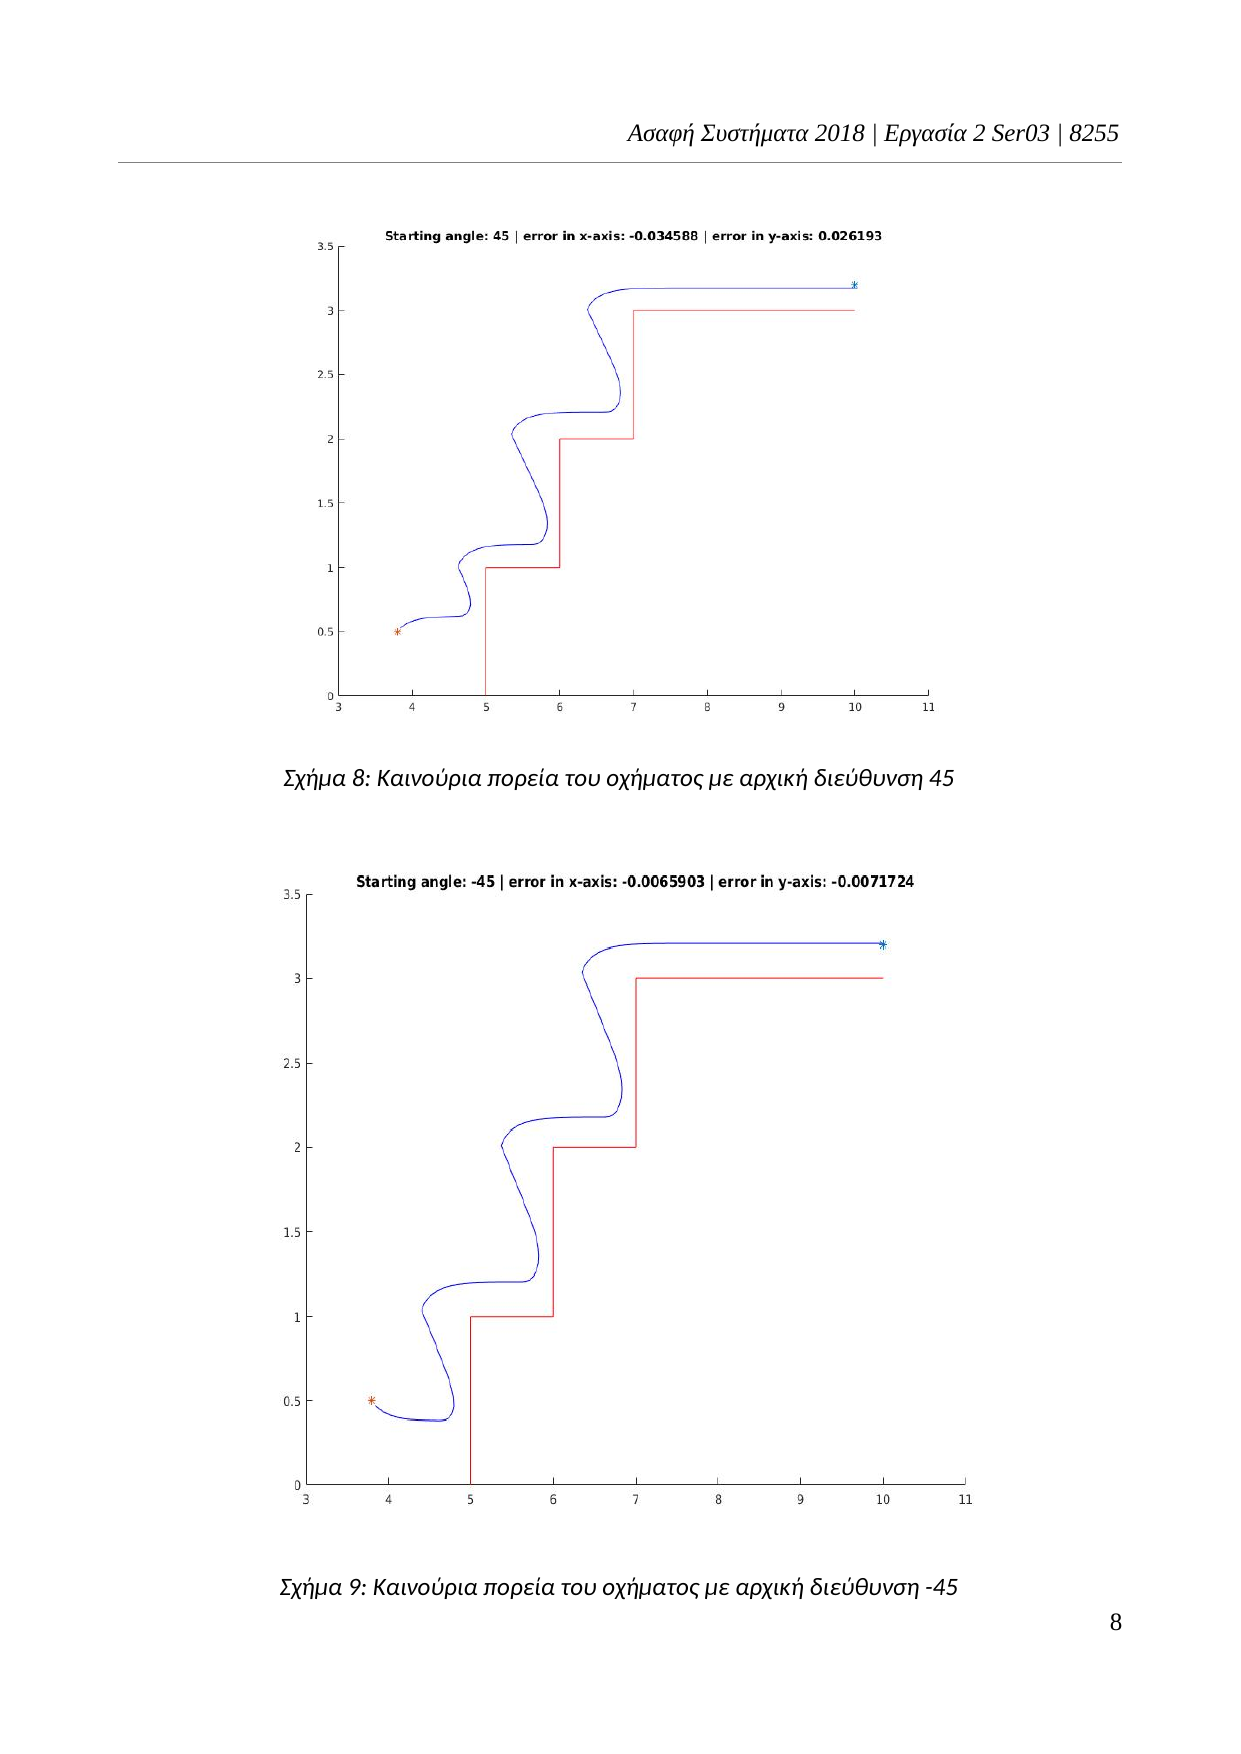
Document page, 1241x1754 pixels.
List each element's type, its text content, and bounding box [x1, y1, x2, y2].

text Σχήμα 8: Καινούρια πορεία του οχήματος με αρχική διεύθυνση 45 [240, 756, 1001, 793]
picture [195, 841, 1045, 1566]
text Σχήμα 9: Καινούρια πορεία του οχήματος με αρχική διεύθυνση -45 [195, 1566, 1045, 1602]
picture [239, 204, 1001, 756]
